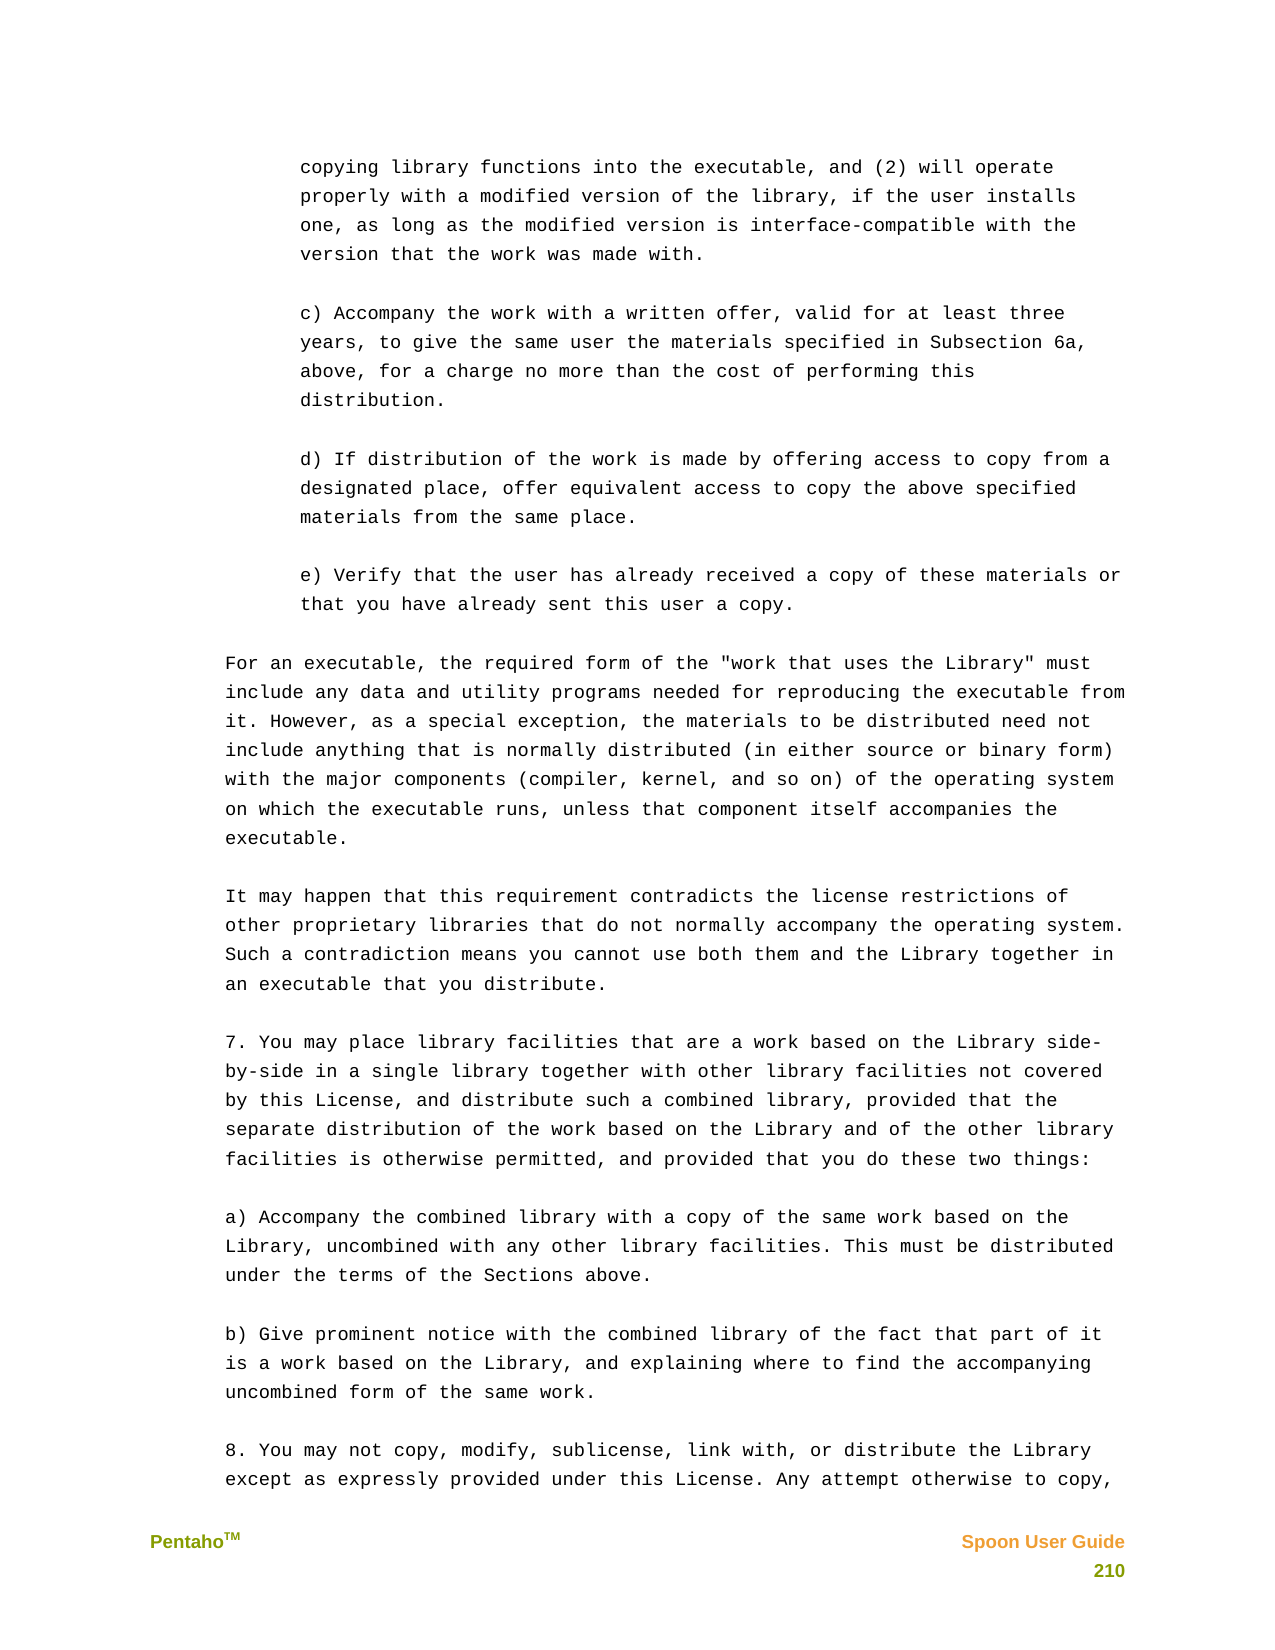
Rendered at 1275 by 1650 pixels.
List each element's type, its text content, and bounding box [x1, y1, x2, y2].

text copying library functions into the executable, and (2) will operate properly with a modified version of the library, if the user installs one, as long as the modified version is interface-compatible with the version that the work was made with. [300, 150, 1125, 267]
text For an executable, the required form of the "work that uses the Library" must include any data and utility programs needed for reproducing the executable from it. However, as a special exception, the materials to be distributed need not include anything that is normally distributed (in either source or binary form) with the major components (compiler, kernel, and so on) of the operating system on which the executable runs, unless that component itself accompanies the executable. [225, 646, 1125, 850]
text b) Give prominent notice with the combined library of the fact that part of it is a work based on the Library, and explaining where to find the accompanying uncombined form of the same work. [225, 1317, 1125, 1404]
text d) If distribution of the work is made by offering access to copy from a designated place, offer equivalent access to copy the above specified materials from the same place. [300, 442, 1125, 529]
text a) Accompany the combined library with a copy of the same work based on the Library, uncombined with any other library facilities. This must be distributed under the terms of the Sections above. [225, 1200, 1125, 1287]
text 7. You may place library facilities that are a work based on the Library side-by-side in a single library together with other library facilities not covered by this License, and distribute such a combined library, provided that the separate distribution of the work based on the Library and of the other library facilities is otherwise permitted, and provided that you do these two things: [225, 1025, 1125, 1171]
text 8. You may not copy, modify, sublicense, link with, or distribute the Library except as expressly provided under this License. Any attempt otherwise to copy, [225, 1433, 1125, 1492]
text c) Accompany the work with a written offer, valid for at least three years, to give the same user the materials specified in Subsection 6a, above, for a charge no more than the cost of performing this distribution. [300, 296, 1125, 412]
text It may happen that this requirement contradicts the license restrictions of other proprietary libraries that do not normally accompany the operating system. Such a contradiction means you cannot use both them and the Library together in an executable that you distribute. [225, 879, 1125, 996]
text e) Verify that the user has already received a copy of these materials or that you have already sent this user a copy. [300, 558, 1125, 617]
